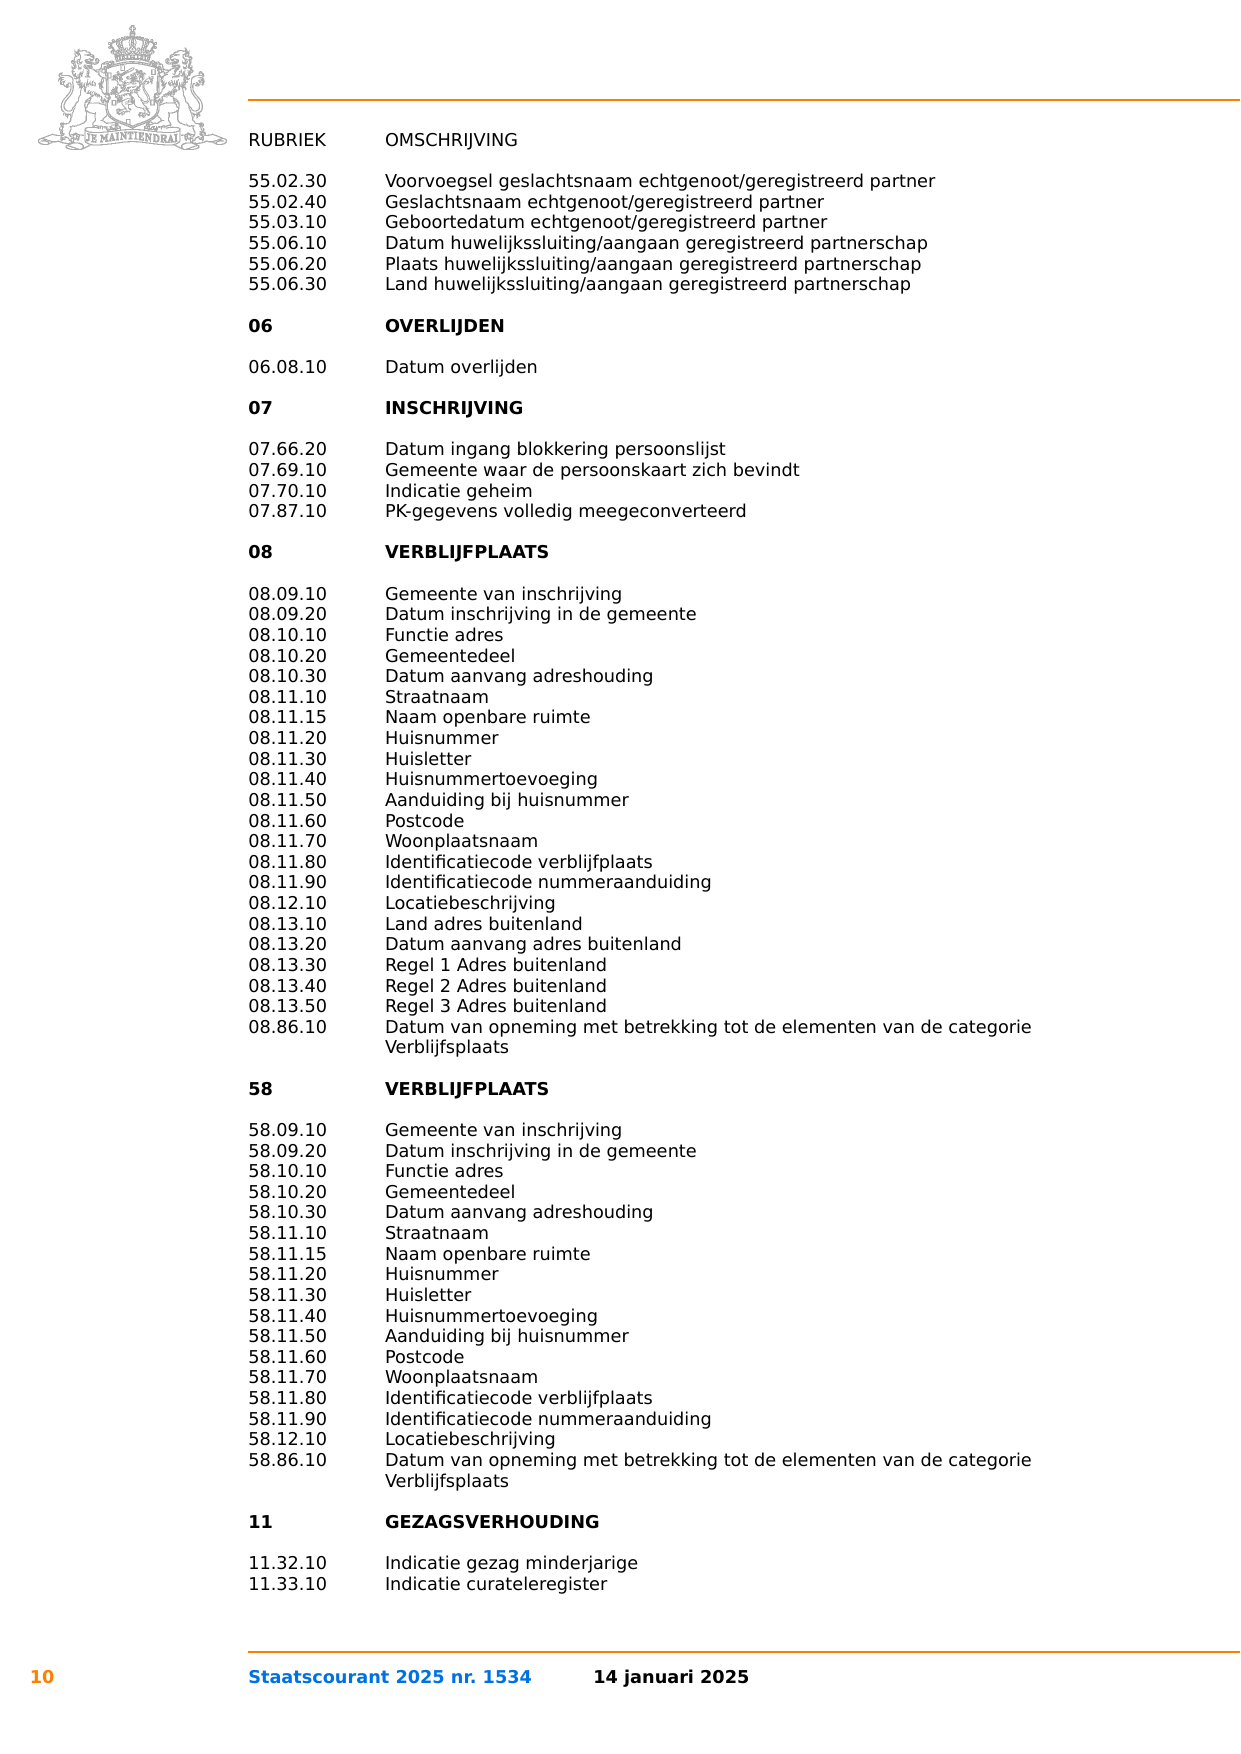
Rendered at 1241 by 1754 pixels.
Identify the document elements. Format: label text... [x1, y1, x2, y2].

table_cell [248, 151, 379, 171]
table_cell [379, 419, 1163, 439]
table_cell [248, 1099, 379, 1120]
table_cell 58.10.10 [248, 1161, 379, 1182]
table_cell 58.11.30 [248, 1285, 379, 1306]
table_cell 58.09.20 [248, 1141, 379, 1161]
table_cell [248, 563, 379, 584]
table_cell 07.66.20 [248, 439, 379, 460]
table_cell Identificatiecode nummeraanduiding [379, 1409, 1163, 1429]
picture [38, 25, 227, 150]
table_cell Naam openbare ruimte [379, 1244, 1163, 1264]
table_cell 08.12.10 [248, 893, 379, 914]
table_cell Gemeentedeel [379, 1182, 1163, 1202]
table_cell Gemeente van inschrijving [379, 1120, 1163, 1141]
table_cell Identificatiecode nummeraanduiding [379, 873, 1163, 893]
table_cell 58 [248, 1079, 379, 1099]
table_cell Land adres buitenland [379, 914, 1163, 934]
table_cell Indicatie gezag minderjarige [379, 1553, 1163, 1574]
table_cell Plaats huwelijkssluiting/aangaan geregistreerd partnerschap [379, 254, 1163, 274]
table_cell 08 [248, 543, 379, 563]
table_cell Regel 2 Adres buitenland [379, 976, 1163, 996]
table_cell Straatnaam [379, 687, 1163, 707]
table_cell 58.11.70 [248, 1368, 379, 1388]
table_cell 08.10.10 [248, 625, 379, 646]
table_cell Huisnummertoevoeging [379, 1306, 1163, 1326]
table_cell Aanduiding bij huisnummer [379, 790, 1163, 811]
table_cell Gemeente waar de persoonskaart zich bevindt [379, 460, 1163, 481]
table_cell Straatnaam [379, 1223, 1163, 1244]
table_cell 58.11.40 [248, 1306, 379, 1326]
table_cell 08.11.90 [248, 873, 379, 893]
table_cell PK-gegevens volledig meegeconverteerd [379, 501, 1163, 522]
table_cell Gemeente van inschrijving [379, 584, 1163, 604]
table_cell 58.11.10 [248, 1223, 379, 1244]
table_cell Locatiebeschrijving [379, 893, 1163, 914]
table_cell [248, 1491, 379, 1512]
table_cell [379, 563, 1163, 584]
table_cell 08.11.40 [248, 769, 379, 790]
table_cell Huisletter [379, 1285, 1163, 1306]
table_cell Datum inschrijving in de gemeente [379, 604, 1163, 625]
table_cell GEZAGSVERHOUDING [379, 1512, 1163, 1532]
table_cell Land huwelijkssluiting/aangaan geregistreerd partnerschap [379, 274, 1163, 295]
table_cell 08.09.20 [248, 604, 379, 625]
table_cell Datum aanvang adreshouding [379, 666, 1163, 687]
table_cell Indicatie geheim [379, 481, 1163, 501]
table_cell 08.11.15 [248, 708, 379, 728]
table_cell Huisletter [379, 749, 1163, 769]
table_cell Huisnummer [379, 1264, 1163, 1285]
table_cell [379, 336, 1163, 357]
table_cell 08.13.10 [248, 914, 379, 934]
table_cell 08.09.10 [248, 584, 379, 604]
table_cell Datum inschrijving in de gemeente [379, 1141, 1163, 1161]
table_cell 58.10.20 [248, 1182, 379, 1202]
table_cell 58.86.10 [248, 1450, 379, 1491]
table_cell Datum van opneming met betrekking tot de elementen van de categorie Verblijfsplaats [379, 1450, 1163, 1491]
table_cell 08.13.50 [248, 996, 379, 1017]
table_cell VERBLIJFPLAATS [379, 1079, 1163, 1099]
table_cell Geslachtsnaam echtgenoot/geregistreerd partner [379, 192, 1163, 212]
table_cell Datum huwelijkssluiting/aangaan geregistreerd partnerschap [379, 233, 1163, 254]
table_cell 58.11.15 [248, 1244, 379, 1264]
table_cell 08.13.40 [248, 976, 379, 996]
table_header OMSCHRIJVING [379, 130, 1163, 151]
table_cell [379, 1099, 1163, 1120]
table_cell [248, 295, 379, 316]
table_cell Aanduiding bij huisnummer [379, 1326, 1163, 1347]
table_cell Datum overlijden [379, 357, 1163, 377]
table_cell 08.13.30 [248, 955, 379, 976]
table_cell 08.10.20 [248, 646, 379, 666]
table_cell 08.13.20 [248, 934, 379, 955]
table_cell Postcode [379, 811, 1163, 831]
table_cell 07.87.10 [248, 501, 379, 522]
table_cell Datum aanvang adreshouding [379, 1203, 1163, 1223]
table_cell 08.10.30 [248, 666, 379, 687]
table_cell Woonplaatsnaam [379, 831, 1163, 852]
table_cell 08.11.80 [248, 852, 379, 872]
table_cell 58.12.10 [248, 1429, 379, 1450]
table_cell 08.11.70 [248, 831, 379, 852]
table_cell [248, 1058, 379, 1079]
table_cell 11.33.10 [248, 1574, 379, 1594]
table_cell 11.32.10 [248, 1553, 379, 1574]
table_cell Postcode [379, 1347, 1163, 1367]
table_cell 58.09.10 [248, 1120, 379, 1141]
table_cell 07.70.10 [248, 481, 379, 501]
table_cell 55.06.30 [248, 274, 379, 295]
table_cell 07 [248, 398, 379, 419]
table_cell 55.06.10 [248, 233, 379, 254]
table_cell Identificatiecode verblijfplaats [379, 852, 1163, 872]
table_cell 08.11.30 [248, 749, 379, 769]
table_cell [248, 419, 379, 439]
table_cell 07.69.10 [248, 460, 379, 481]
table_cell 08.11.20 [248, 728, 379, 749]
table_cell [379, 378, 1163, 398]
table_cell Identificatiecode verblijfplaats [379, 1388, 1163, 1409]
table_cell [379, 1491, 1163, 1512]
table_cell Datum aanvang adres buitenland [379, 934, 1163, 955]
table_cell Regel 1 Adres buitenland [379, 955, 1163, 976]
table_cell 58.11.20 [248, 1264, 379, 1285]
table_cell Functie adres [379, 1161, 1163, 1182]
table_cell 08.11.10 [248, 687, 379, 707]
table_cell 08.11.60 [248, 811, 379, 831]
table_cell Regel 3 Adres buitenland [379, 996, 1163, 1017]
table_cell INSCHRIJVING [379, 398, 1163, 419]
table_cell Indicatie curateleregister [379, 1574, 1163, 1594]
table_cell Voorvoegsel geslachtsnaam echtgenoot/geregistreerd partner [379, 171, 1163, 192]
table_cell Huisnummertoevoeging [379, 769, 1163, 790]
table_cell Naam openbare ruimte [379, 708, 1163, 728]
table_cell 58.11.90 [248, 1409, 379, 1429]
table_header RUBRIEK [248, 130, 379, 151]
table_cell Geboortedatum echtgenoot/geregistreerd partner [379, 213, 1163, 233]
table_cell Huisnummer [379, 728, 1163, 749]
table_cell 55.02.40 [248, 192, 379, 212]
table_cell [248, 522, 379, 542]
table_cell [248, 378, 379, 398]
table_cell Locatiebeschrijving [379, 1429, 1163, 1450]
table_cell 55.06.20 [248, 254, 379, 274]
table_cell 06 [248, 316, 379, 336]
table_cell Datum ingang blokkering persoonslijst [379, 439, 1163, 460]
table_cell 08.86.10 [248, 1017, 379, 1058]
table_cell OVERLIJDEN [379, 316, 1163, 336]
table_cell 55.03.10 [248, 213, 379, 233]
table_cell 58.11.50 [248, 1326, 379, 1347]
table_cell 06.08.10 [248, 357, 379, 377]
table_cell 58.10.30 [248, 1203, 379, 1223]
table_cell 58.11.60 [248, 1347, 379, 1367]
table_cell [248, 336, 379, 357]
table_cell [379, 1533, 1163, 1553]
table_cell [248, 1533, 379, 1553]
table_cell [379, 151, 1163, 171]
table_cell VERBLIJFPLAATS [379, 543, 1163, 563]
table_cell Functie adres [379, 625, 1163, 646]
table_cell [379, 295, 1163, 316]
table_cell 55.02.30 [248, 171, 379, 192]
table_cell 11 [248, 1512, 379, 1532]
table_cell [379, 522, 1163, 542]
table_cell Woonplaatsnaam [379, 1368, 1163, 1388]
table_cell Gemeentedeel [379, 646, 1163, 666]
table_cell Datum van opneming met betrekking tot de elementen van de categorie Verblijfsplaats [379, 1017, 1163, 1058]
table_cell 08.11.50 [248, 790, 379, 811]
table_cell [379, 1058, 1163, 1079]
table_cell 58.11.80 [248, 1388, 379, 1409]
